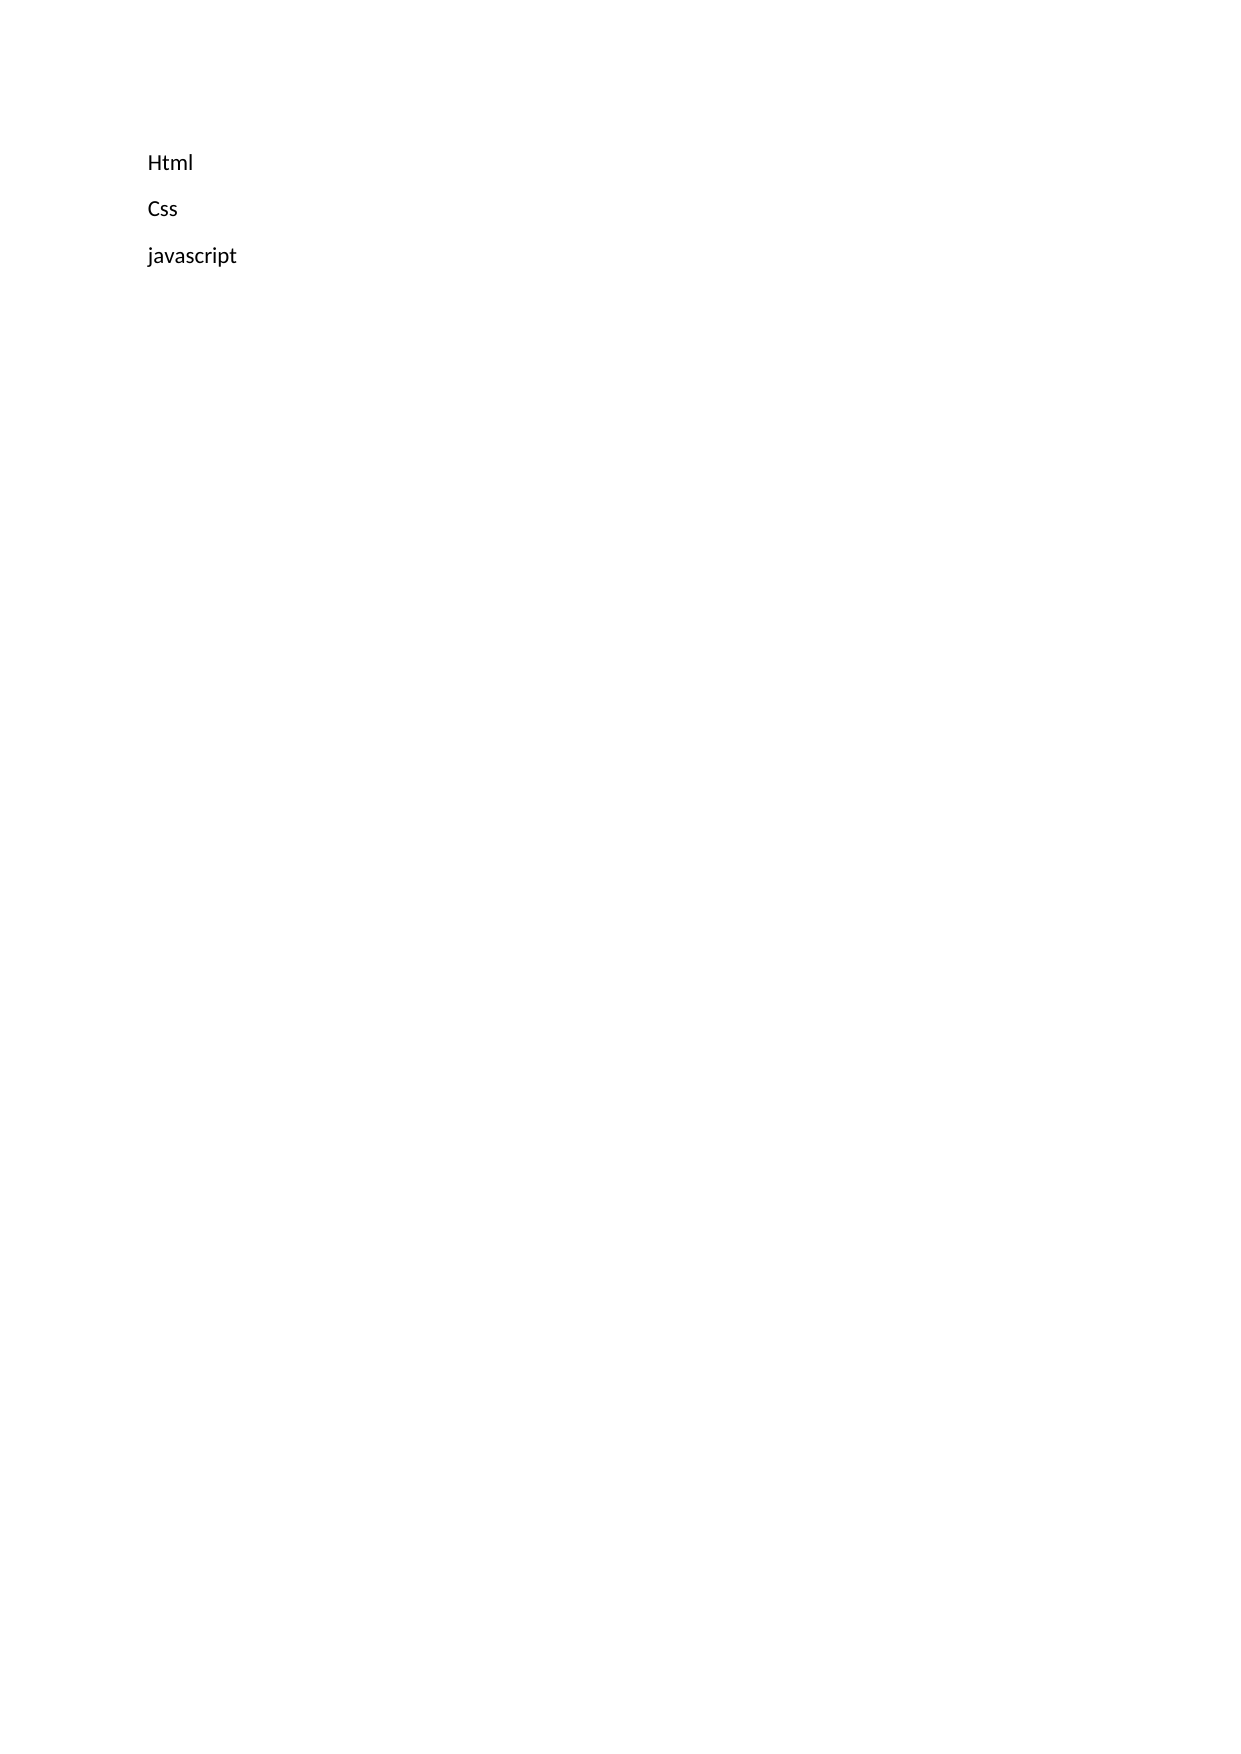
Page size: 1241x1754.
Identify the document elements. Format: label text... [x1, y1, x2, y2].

text Css [148, 194, 1093, 222]
text Html [148, 148, 1093, 176]
text javascript [148, 241, 1093, 269]
